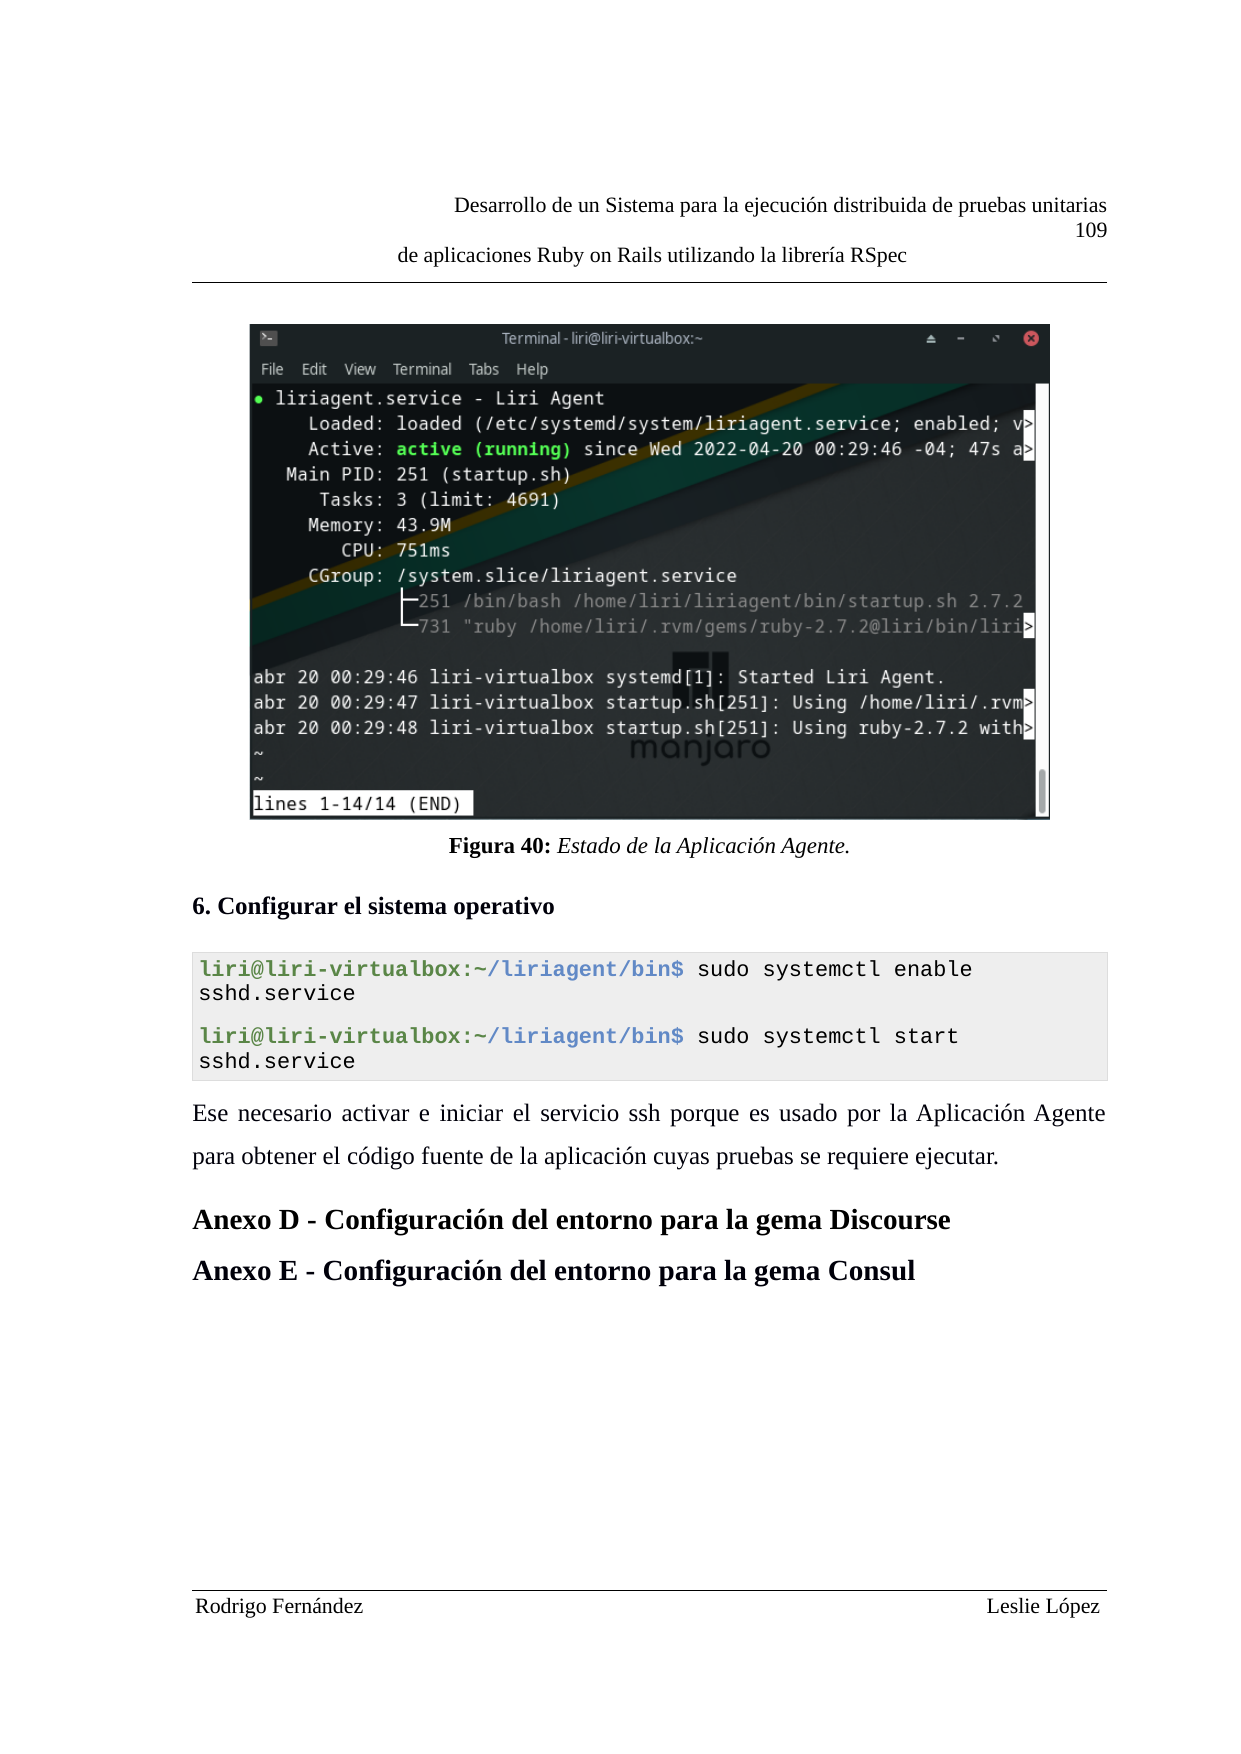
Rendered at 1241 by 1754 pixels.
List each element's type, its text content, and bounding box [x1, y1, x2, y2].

text Figura 40: Estado de la Aplicación Agente. [249, 832, 1050, 859]
text liri@liri-virtualbox:~/liriagent/bin$ sudo systemctl start sshd.service [193, 1019, 1107, 1080]
picture [249, 324, 1050, 820]
list Anexo D - Configuración del entorno para la gema Discourse [192, 1202, 1107, 1236]
text Ese necesario activar e iniciar el servicio ssh porque es usado por la Aplicación Agente para obtener el código fuente de la aplicación cuyas pruebas se requiere ejecutar. [192, 1098, 1107, 1170]
text 6. Configurar el sistema operativo [192, 891, 1107, 919]
list Anexo E - Configuración del entorno para la gema Consul [192, 1253, 1107, 1287]
text liri@liri-virtualbox:~/liriagent/bin$ sudo systemctl enable sshd.service [193, 953, 1107, 1007]
